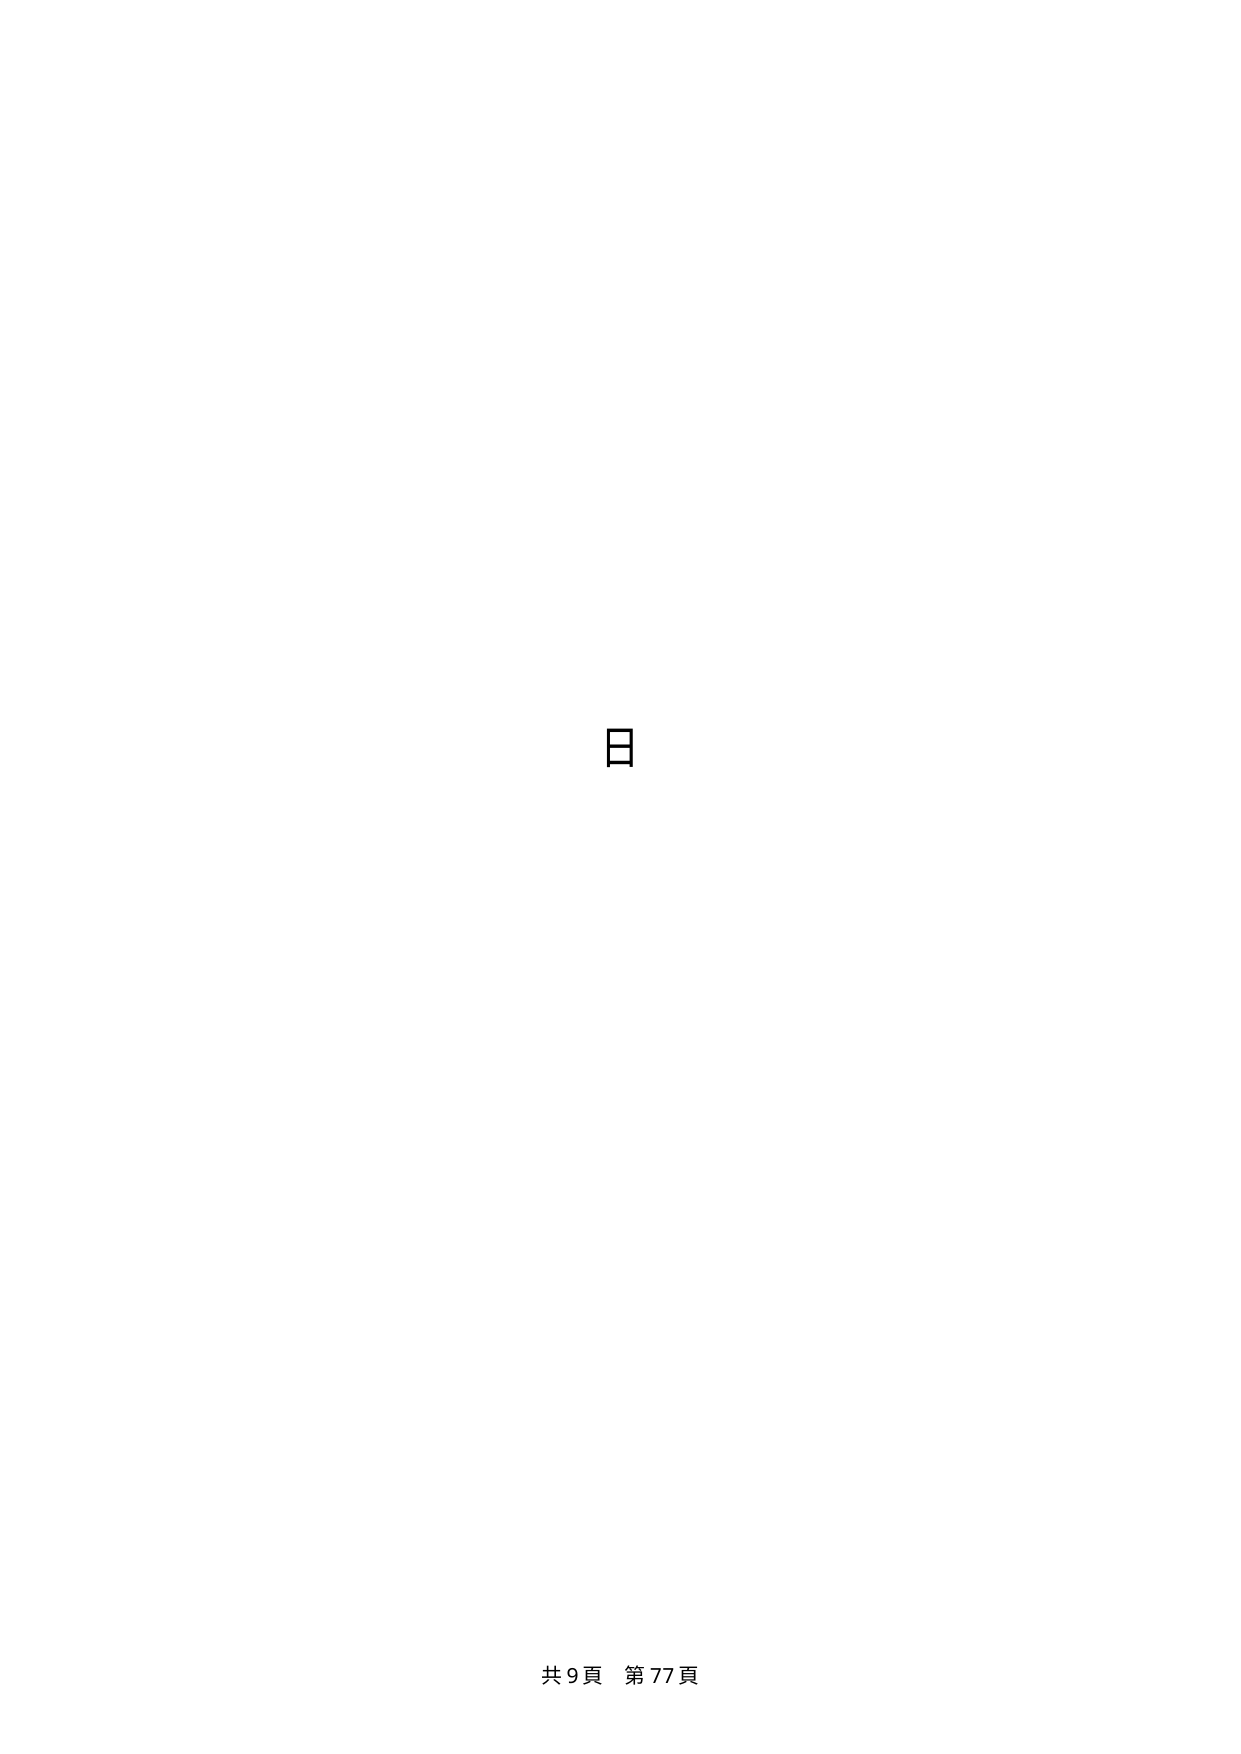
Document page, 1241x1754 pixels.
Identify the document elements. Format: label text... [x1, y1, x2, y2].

text 日 [118, 672, 1122, 797]
